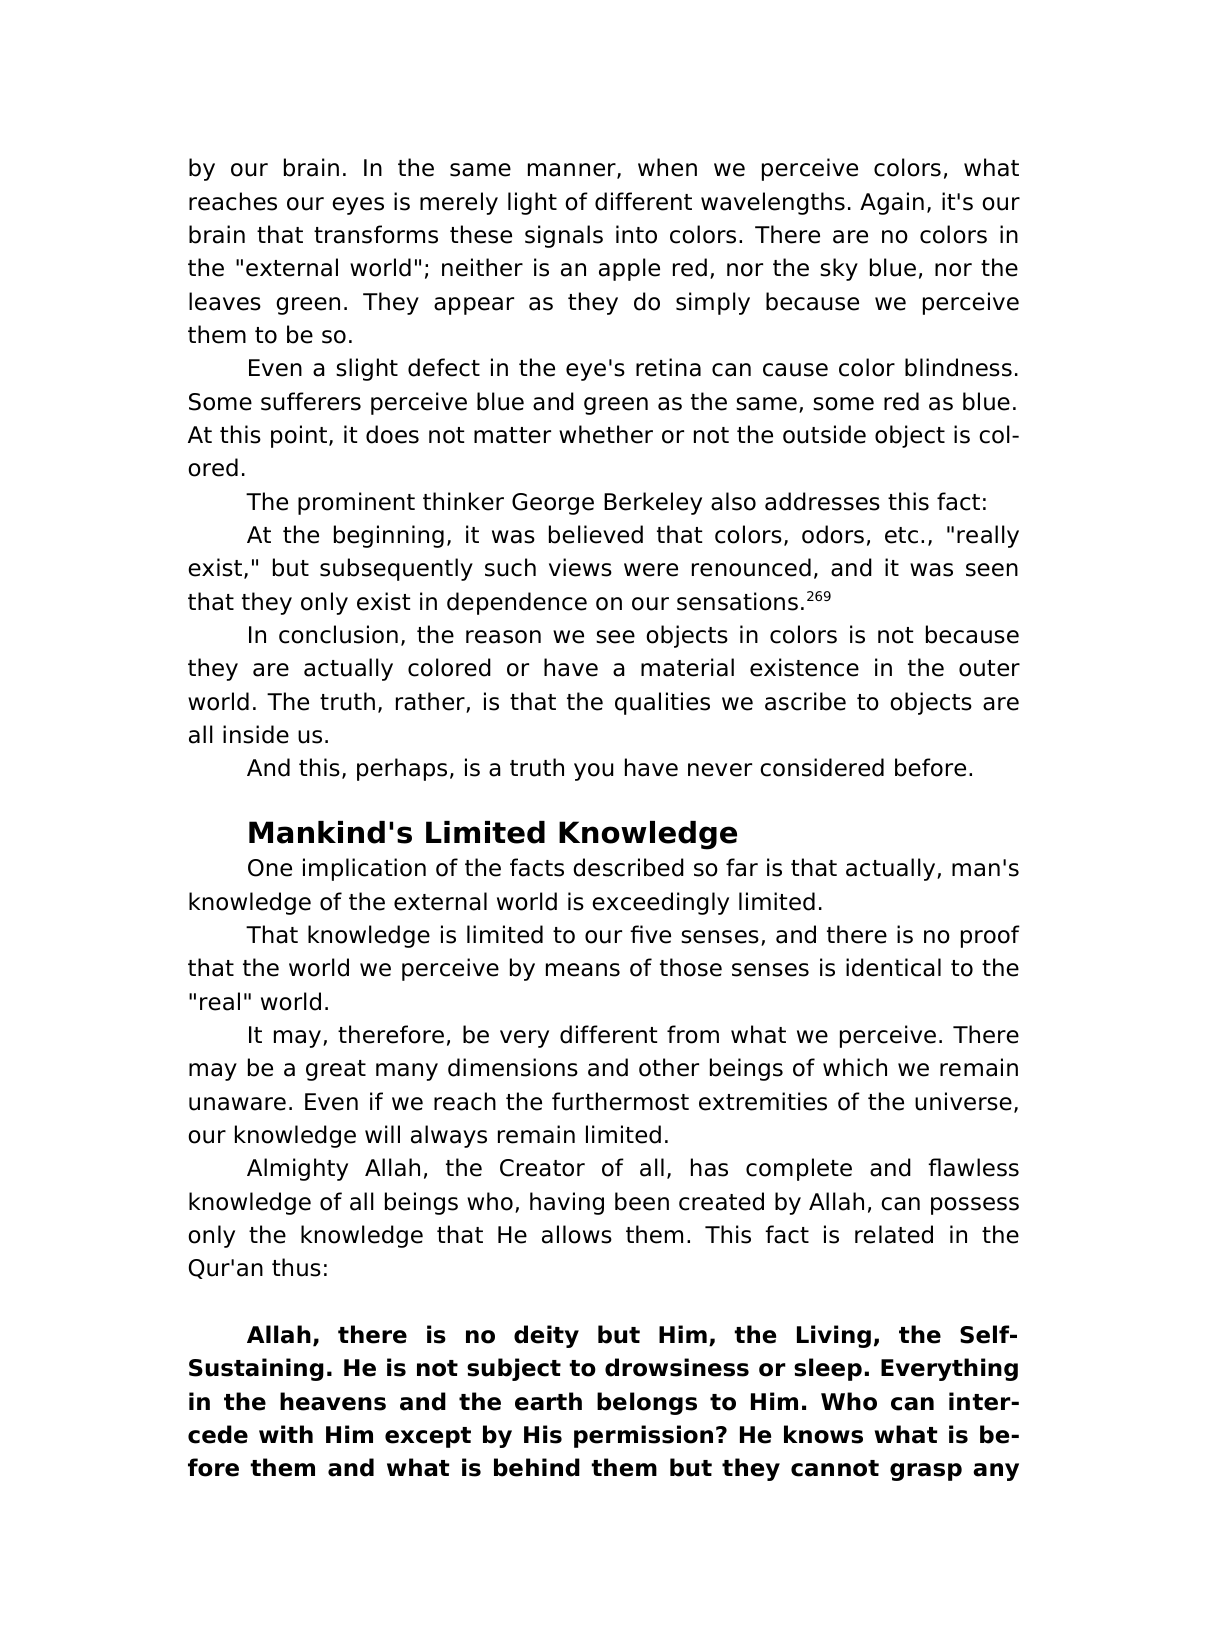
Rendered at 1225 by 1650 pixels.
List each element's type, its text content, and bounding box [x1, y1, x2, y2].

text One im­pli­ca­tion of the facts de­scribed so far is that ac­tu­al­ly, man's knowl­edge of the ex­ter­nal world is ex­ceed­ing­ly lim­it­ed. [187, 850, 1020, 917]
text by our brain. In the same man­ner, when we per­ceive col­ors, what reach­es our eyes is mere­ly light of dif­fer­ent wave­lengths. Again, it's our brain that trans­forms these sig­nals in­to col­ors. There are no col­ors in the "ex­ter­nal world"; nei­ther is an ap­ple red, nor the sky blue, nor the leaves green. They ap­pear as they do sim­ply be­cause we per­ceive them to be so. [187, 150, 1020, 350]
text The prom­i­nent think­er George Berkeley al­so ad­dress­es this fact: [187, 483, 1020, 517]
text And this, per­haps, is a truth you have nev­er con­sid­ered be­fore. [187, 750, 1020, 783]
text Mankind's Limited Knowledge [187, 817, 1020, 850]
text It may, there­fore, be very dif­fer­ent from what we per­ceive. There may be a great many di­men­sions and oth­er be­ings of which we re­main un­a­ware. Even if we reach the fur­ther­most ex­trem­i­ties of the uni­verse, our knowl­edge will al­ways re­main lim­it­ed. [187, 1017, 1020, 1150]
text Allah, there is no deity but Him, the Living, the Self-Sustaining. He is not sub­ject to drow­si­ness or sleep. Everything in the heav­ens and the earth be­longs to Him. Who can in­ter­cede with Him ex­cept by His per­mis­sion? He knows what is be­fore them and what is be­hind them but they can­not grasp any [187, 1317, 1020, 1483]
text At the be­gin­ning, it was be­lieved that col­ors, odors, etc., "re­al­ly ex­ist," but sub­se­quent­ly such views were re­nounced, and it was seen that they on­ly ex­ist in de­pend­ence on our sen­sa­tions.269 [187, 517, 1020, 617]
text Even a slight de­fect in the eye's ret­i­na can cause col­or blind­ness. Some suf­fer­ers per­ceive blue and green as the same, some red as blue. At this point, it does not mat­ter wheth­er or not the out­side ob­ject is col­ored. [187, 350, 1020, 483]
text That knowl­edge is lim­it­ed to our five sens­es, and there is no proof that the world we per­ceive by means of those sens­es is iden­ti­cal to the "re­al" world. [187, 917, 1020, 1017]
text Almighty Allah, the Creator of all, has com­plete and flaw­less knowl­edge of all be­ings who, hav­ing been cre­at­ed by Allah, can pos­sess on­ly the knowl­edge that He al­lows them. This fact is re­lat­ed in the Qur'an thus: [187, 1150, 1020, 1283]
text In con­clu­sion, the rea­son we see ob­jects in col­ors is not be­cause they are ac­tu­al­ly col­ored or have a ma­te­ri­al ex­is­tence in the out­er world. The truth, rath­er, is that the qual­i­ties we as­cribe to ob­jects are all in­side us. [187, 617, 1020, 750]
